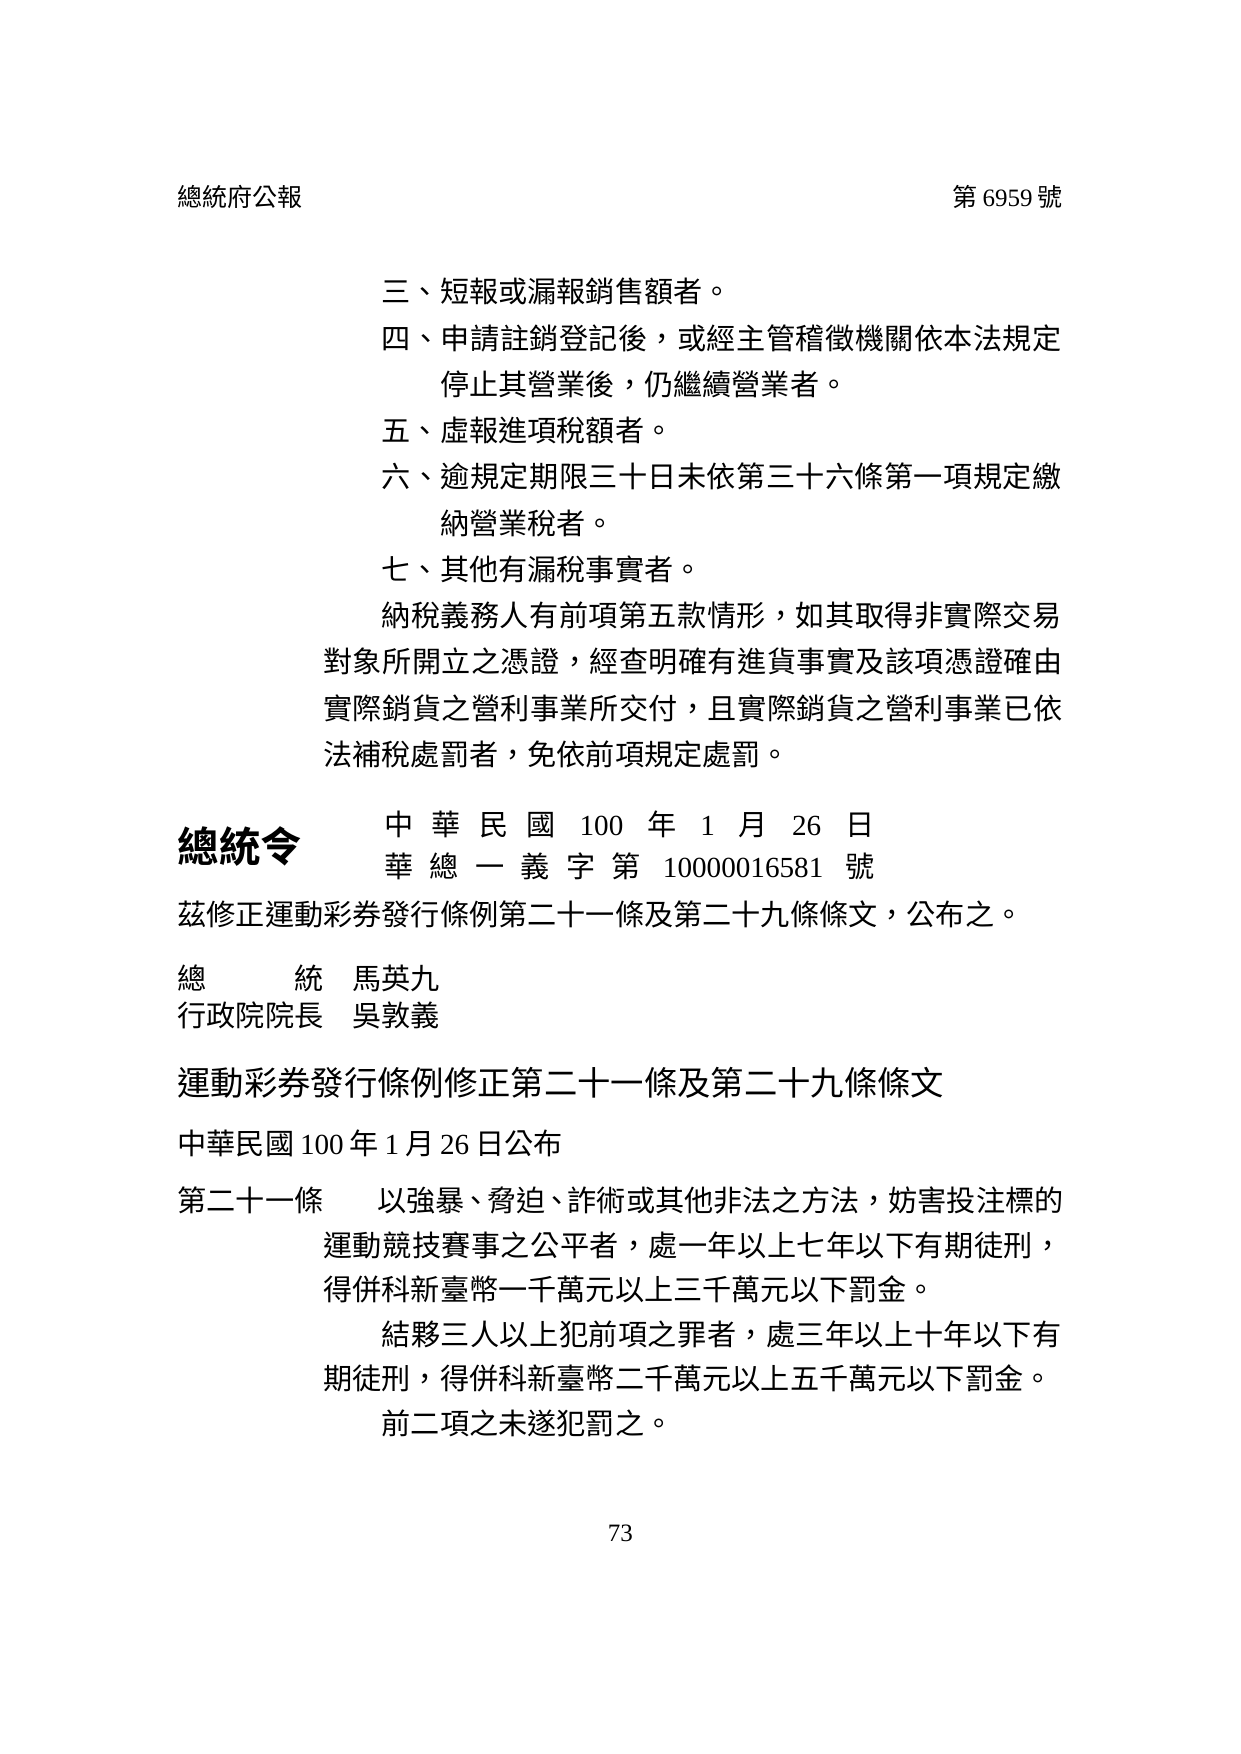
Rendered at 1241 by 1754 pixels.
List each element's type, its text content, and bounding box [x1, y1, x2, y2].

text 結夥三人以上犯前項之罪者，處三年以上十年以下有期徒刑，得併科新臺幣二千萬元以上五千萬元以下罰金。 [323, 1309, 1063, 1399]
text 五、虛報進項稅額者。 [381, 404, 1063, 451]
table_header 中華民國100年1月26日 華總一義字第10000016581號 [381, 800, 877, 888]
text 前二項之未遂犯罰之。 [323, 1399, 1063, 1443]
text 三、短報或漏報銷售額者。 [381, 266, 1063, 312]
text 中華民國100年1月26日公布 [177, 1117, 1063, 1163]
text 納稅義務人有前項第五款情形，如其取得非實際交易對象所開立之憑證，經查明確有進貨事實及該項憑證確由實際銷貨之營利事業所交付，且實際銷貨之營利事業已依法補稅處罰者，免依前項規定處罰。 [323, 589, 1063, 774]
text 七、其他有漏稅事實者。 [381, 543, 1063, 589]
text 六、逾規定期限三十日未依第三十六條第一項規定繳納營業稅者。 [381, 451, 1063, 543]
text 總 統 馬英九 [177, 959, 1063, 997]
text 四、申請註銷登記後，或經主管稽徵機關依本法規定停止其營業後，仍繼續營業者。 [381, 312, 1063, 404]
text 茲修正運動彩券發行條例第二十一條及第二十九條條文，公布之。 [177, 888, 1063, 934]
text 運動彩券發行條例修正第二十一條及第二十九條條文 [177, 1059, 1063, 1105]
text 行政院院長 吳敦義 [177, 997, 1063, 1034]
table_header 總統令 [174, 800, 381, 888]
text 第二十一條 以強暴、脅迫、詐術或其他非法之方法，妨害投注標的運動競技賽事之公平者，處一年以上七年以下有期徒刑，得併科新臺幣一千萬元以上三千萬元以下罰金。 [177, 1176, 1063, 1309]
